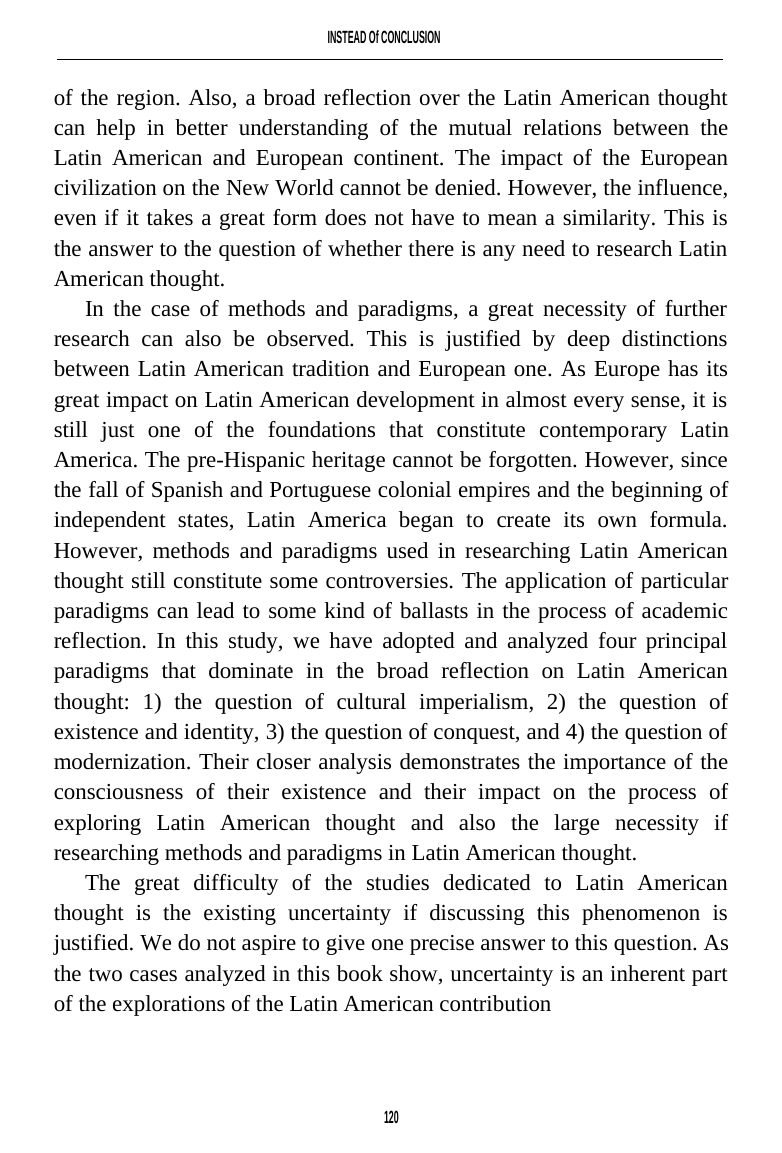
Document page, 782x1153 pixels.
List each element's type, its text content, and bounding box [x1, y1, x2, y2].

text In the case of methods and paradigms, a great necessity of further research can also be observed. This is justified by deep distinctions between Latin American tradition and European one. As Europe has its great impact on Latin American development in almost every sense, it is still just one of the foundations that constitute contempo­rary Latin America. The pre-Hispanic heritage cannot be forgotten. However, since the fall of Spanish and Portuguese colonial empires and the beginning of independent states, Latin America began to create its own formula. However, methods and paradigms used in researching Latin American thought still constitute some controver­sies. The application of particular paradigms can lead to some kind of ballasts in the process of academic reflection. In this study, we have adopted and analyzed four principal paradigms that dominate in the broad reflection on Latin American thought: 1) the question of cultural imperialism, 2) the question of existence and identity, 3) the question of conquest, and 4) the question of modernization. Their closer analysis demonstrates the importance of the conscious­ness of their existence and their impact on the process of exploring Latin American thought and also the large necessity if researching methods and paradigms in Latin American thought. [53, 295, 729, 865]
text The great difficulty of the studies dedicated to Latin American thought is the existing uncertainty if discussing this phenomenon is justified. We do not aspire to give one precise answer to this ques­tion. As the two cases analyzed in this book show, uncertainty is an inherent part of the explorations of the Latin American contribution [53, 869, 729, 1016]
text 120 [53, 1106, 729, 1127]
text INSTEAD Of CONCLUSION [327, 26, 453, 47]
text of the region. Also, a broad reflection over the Latin American thought can help in better understanding of the mutual relations between the Latin American and European continent. The impact of the European civilization on the New World cannot be denied. However, the influence, even if it takes a great form does not have to mean a similarity. This is the answer to the question of whether there is any need to research Latin American thought. [53, 83, 729, 291]
